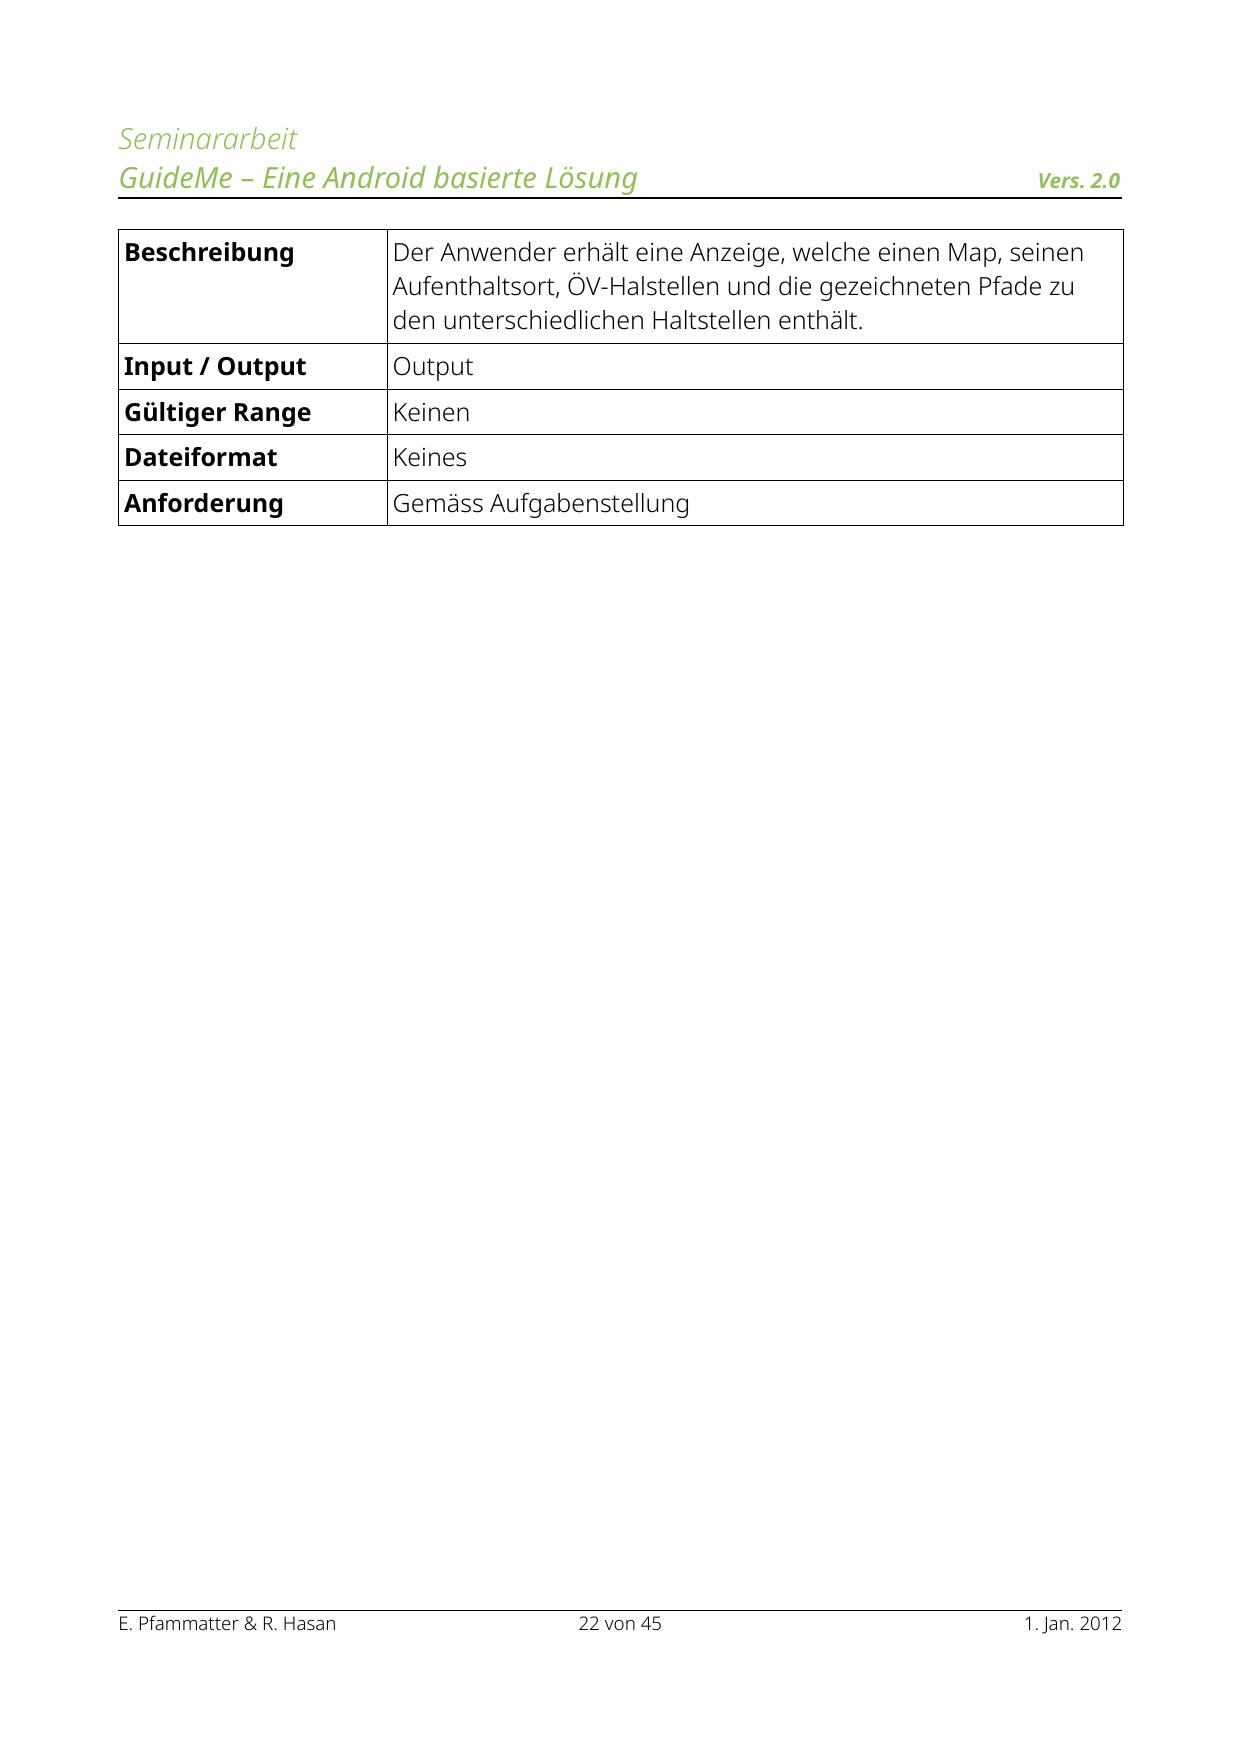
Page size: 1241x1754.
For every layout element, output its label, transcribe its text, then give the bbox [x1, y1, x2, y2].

table_cell Keines [388, 435, 1123, 480]
table_cell Gemäss Aufgabenstellung [388, 481, 1123, 525]
table_cell Dateiformat [119, 435, 387, 480]
table_cell Gültiger Range [119, 390, 387, 434]
table_cell Keinen [388, 390, 1123, 434]
table_cell Beschreibung [119, 230, 387, 343]
table_cell Anforderung [119, 481, 387, 525]
table_cell Der Anwender erhält eine Anzeige, welche einen Map, seinen Aufenthaltsort, ÖV-Halstellen und die gezeichneten Pfade zu den unterschiedlichen Haltstellen enthält. [388, 230, 1123, 343]
table_cell Input / Output [119, 344, 387, 388]
table_cell Output [388, 344, 1123, 388]
